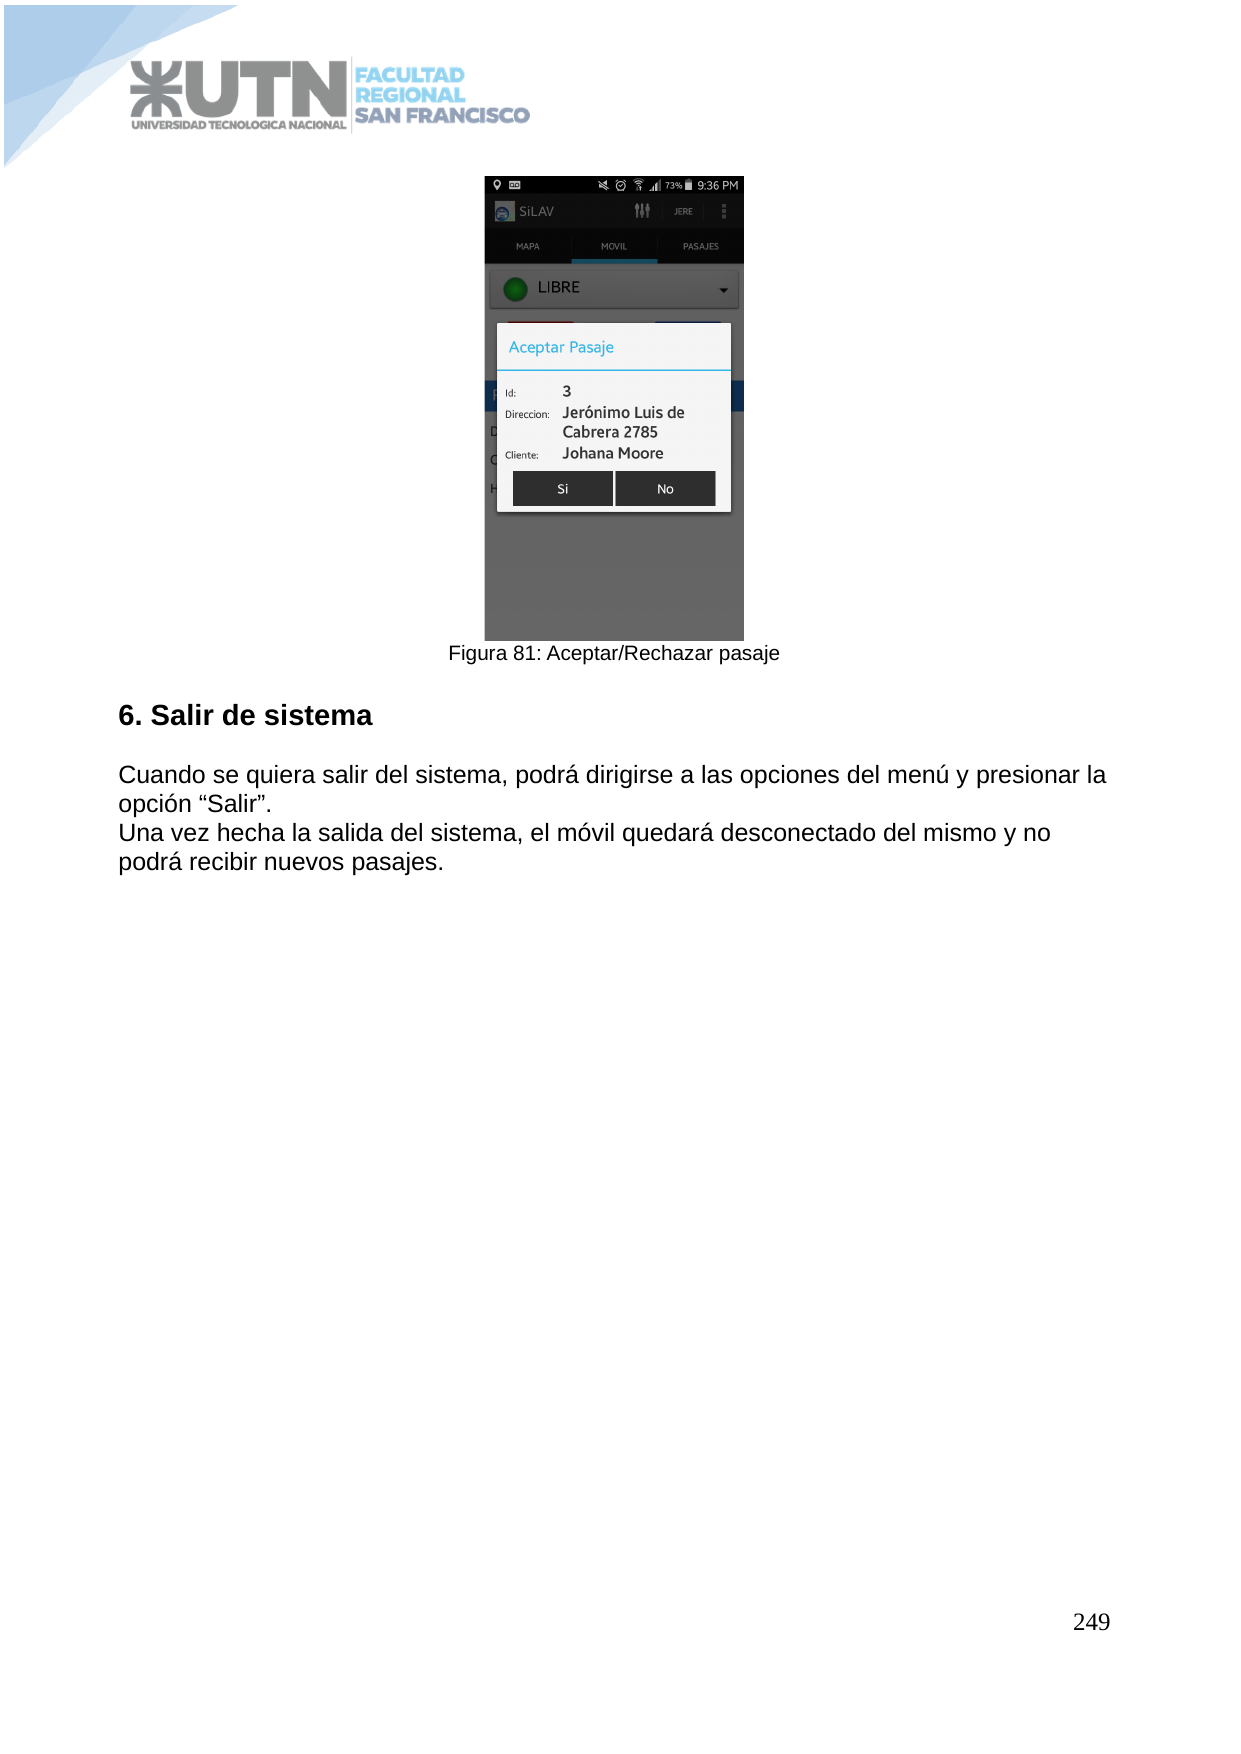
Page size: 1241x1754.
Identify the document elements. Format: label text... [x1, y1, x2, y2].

text Figura 81: Aceptar/Rechazar pasaje [118, 640, 1110, 664]
text Cuando se quiera salir del sistema, podrá dirigirse a las opciones del menú y presionar la opción “Salir”. [118, 760, 1110, 818]
text 6. Salir de sistema [118, 698, 1110, 731]
picture [484, 176, 744, 641]
picture [3, 5, 532, 169]
text Una vez hecha la salida del sistema, el móvil quedará desconectado del mismo y no podrá recibir nuevos pasajes. [118, 818, 1110, 875]
